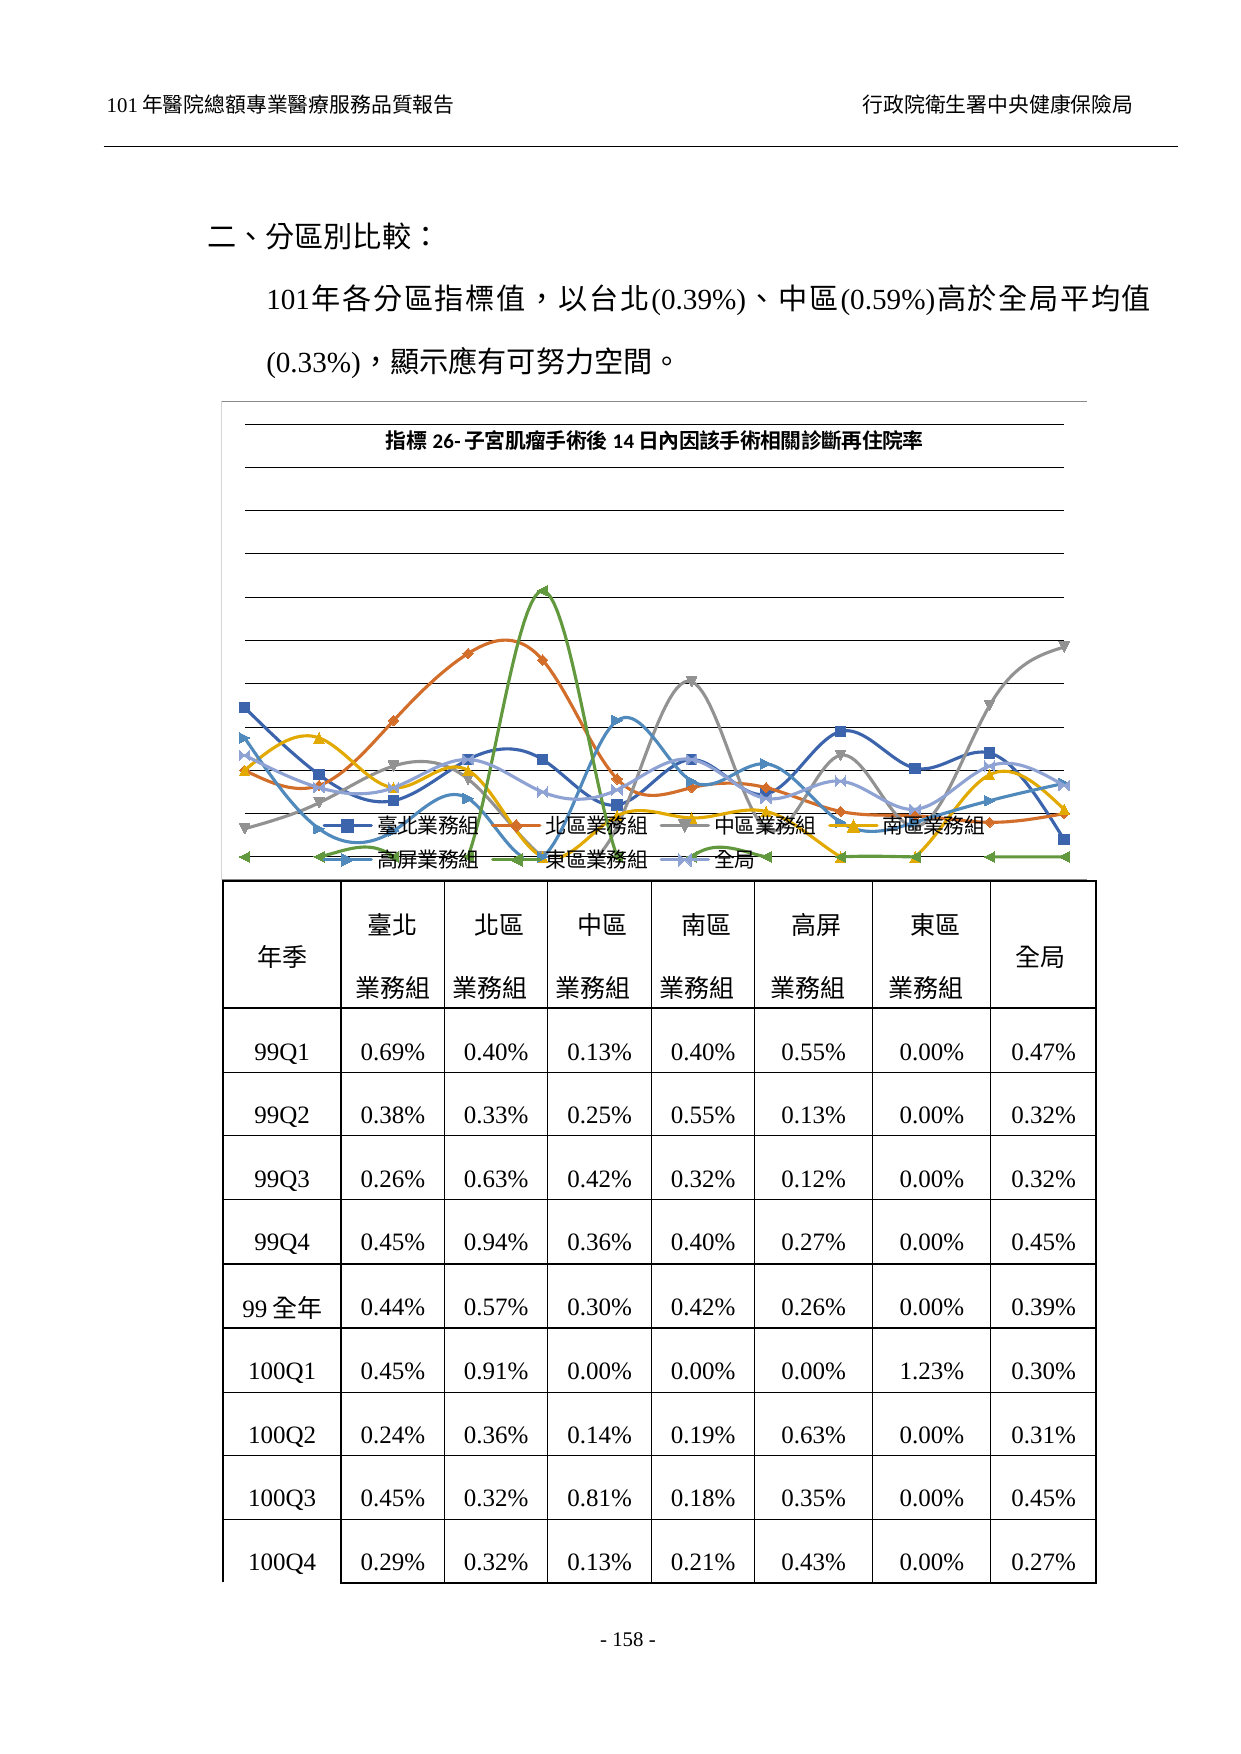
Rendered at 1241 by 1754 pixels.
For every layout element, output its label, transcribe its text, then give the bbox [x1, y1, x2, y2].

table_cell 0.18% [652, 1456, 754, 1519]
table_cell 0.32% [991, 1073, 1095, 1135]
table_cell 0.63% [755, 1393, 872, 1455]
table_cell 0.12% [755, 1136, 872, 1199]
table_cell 0.21% [652, 1520, 754, 1582]
table_cell 0.24% [342, 1393, 444, 1455]
table_cell 0.45% [342, 1200, 444, 1262]
table_cell 99全年 [224, 1265, 340, 1327]
table_cell 0.32% [652, 1136, 754, 1199]
table_cell 0.40% [652, 1200, 754, 1262]
table_cell 0.26% [755, 1265, 872, 1327]
table_cell 0.27% [755, 1200, 872, 1262]
table_header 中區 業務組 [548, 882, 651, 1007]
table_cell 0.25% [548, 1073, 651, 1135]
text 101年各分區指標值，以台北(0.39%)、中區(0.59%)高於全局平均值(0.33%)，顯示應有可努力空間。 [266, 255, 1152, 380]
table_cell 0.00% [873, 1136, 990, 1199]
table_cell 1.23% [873, 1329, 990, 1392]
table_cell 0.55% [652, 1073, 754, 1135]
table_cell 100Q3 [224, 1456, 340, 1519]
table_cell 0.57% [445, 1265, 547, 1327]
table_cell 0.38% [342, 1073, 444, 1135]
table_cell 0.00% [755, 1329, 872, 1392]
table_cell 0.33% [445, 1073, 547, 1135]
table_cell 0.94% [445, 1200, 547, 1262]
table_cell 0.45% [342, 1329, 444, 1392]
table_cell 0.00% [873, 1009, 990, 1072]
table_cell 0.32% [445, 1520, 547, 1582]
table_cell 0.00% [873, 1073, 990, 1135]
table_cell 0.36% [445, 1393, 547, 1455]
table_header 臺北 業務組 [342, 882, 444, 1007]
table_cell 0.26% [342, 1136, 444, 1199]
table_cell 0.00% [873, 1520, 990, 1582]
table_header 年季 [224, 882, 340, 1007]
table_cell 0.00% [873, 1456, 990, 1519]
table_cell 0.43% [755, 1520, 872, 1582]
table_cell 0.35% [755, 1456, 872, 1519]
table_cell 0.55% [755, 1009, 872, 1072]
table_cell 0.14% [548, 1393, 651, 1455]
table_cell 100Q1 [224, 1329, 340, 1392]
table_cell 0.00% [873, 1265, 990, 1327]
table_cell 0.31% [991, 1393, 1095, 1455]
table_cell 0.13% [548, 1009, 651, 1072]
text 二、分區別比較： [103, 193, 1152, 255]
table_cell 0.39% [991, 1265, 1095, 1327]
table_cell 0.45% [991, 1456, 1095, 1519]
table_cell 0.27% [991, 1520, 1095, 1582]
table_cell 0.45% [991, 1200, 1095, 1262]
table_cell 0.81% [548, 1456, 651, 1519]
table_cell 0.47% [991, 1009, 1095, 1072]
table_cell 0.42% [652, 1265, 754, 1327]
table_cell 0.40% [652, 1009, 754, 1072]
table_header 高屏 業務組 [755, 882, 872, 1007]
table_cell 0.42% [548, 1136, 651, 1199]
table_cell 99Q1 [224, 1009, 340, 1072]
table_header 南區 業務組 [652, 882, 754, 1007]
table_cell 99Q4 [224, 1200, 340, 1262]
table_cell 0.13% [755, 1073, 872, 1135]
table_cell 0.40% [445, 1009, 547, 1072]
table_cell 100Q4 [224, 1520, 340, 1582]
table_header 北區 業務組 [445, 882, 547, 1007]
table_cell 0.30% [991, 1329, 1095, 1392]
table_cell 0.00% [873, 1200, 990, 1262]
table_cell 0.30% [548, 1265, 651, 1327]
table_cell 0.29% [342, 1520, 444, 1582]
table_header 東區 業務組 [873, 882, 990, 1007]
table_cell 0.00% [873, 1393, 990, 1455]
table_cell 0.91% [445, 1329, 547, 1392]
table_cell 0.32% [445, 1456, 547, 1519]
table_cell 0.36% [548, 1200, 651, 1262]
table_cell 99Q2 [224, 1073, 340, 1135]
table_cell 0.69% [342, 1009, 444, 1072]
table_cell 0.32% [991, 1136, 1095, 1199]
table_cell 0.63% [445, 1136, 547, 1199]
table_cell 100Q2 [224, 1393, 340, 1455]
table_cell 0.00% [652, 1329, 754, 1392]
table_cell 99Q3 [224, 1136, 340, 1199]
table_cell 0.45% [342, 1456, 444, 1519]
table_header 全局 [991, 882, 1095, 1007]
table_cell 0.19% [652, 1393, 754, 1455]
table_cell 0.44% [342, 1265, 444, 1327]
table_cell 0.13% [548, 1520, 651, 1582]
table_cell 0.00% [548, 1329, 651, 1392]
